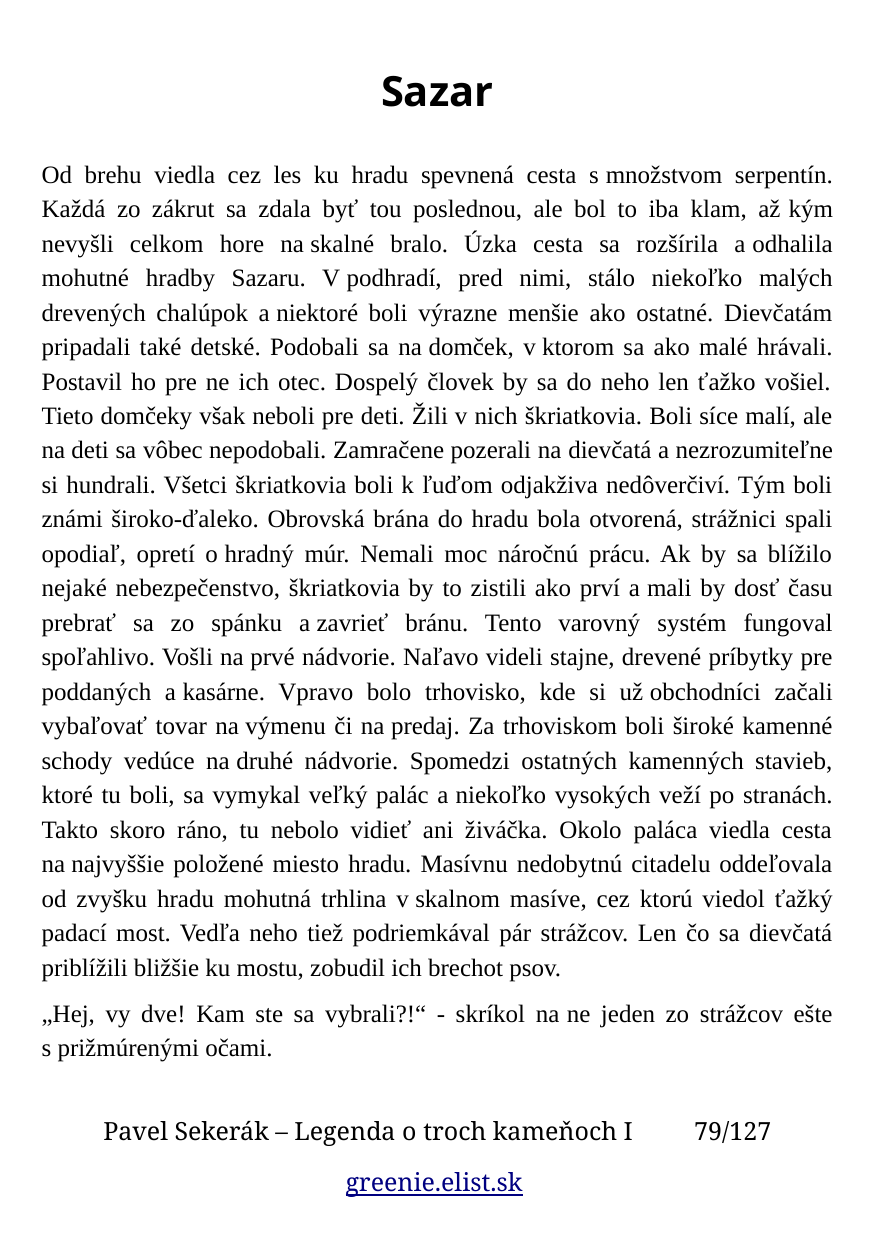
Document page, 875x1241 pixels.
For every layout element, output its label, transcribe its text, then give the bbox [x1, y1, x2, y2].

subtitle Sazar [41, 62, 833, 119]
text Od brehu viedla cez les ku hradu spevnená cesta s množstvom serpentín. Každá zo zákrut sa zdala byť tou poslednou, ale bol to iba klam, až kým nevyšli celkom hore na skalné bralo. Úzka cesta sa rozšírila a odhalila mohutné hradby Sazaru. V podhradí, pred nimi, stálo niekoľko malých drevených chalúpok a niektoré boli výrazne menšie ako ostatné. Dievčatám pripadali také detské. Podobali sa na domček, v ktorom sa ako malé hrávali. Postavil ho pre ne ich otec. Dospelý človek by sa do neho len ťažko vošiel. Tieto domčeky však neboli pre deti. Žili v nich škriatkovia. Boli síce malí, ale na deti sa vôbec nepodobali. Zamračene pozerali na dievčatá a nezrozumiteľne si hundrali. Všetci škriatkovia boli k ľuďom odjakživa nedôverčiví. Tým boli známi široko-ďaleko. Obrovská brána do hradu bola otvorená, strážnici spali opodiaľ, opretí o hradný múr. Nemali moc náročnú prácu. Ak by sa blížilo nejaké nebezpečenstvo, škriatkovia by to zistili ako prví a mali by dosť času prebrať sa zo spánku a zavrieť bránu. Tento varovný systém fungoval spoľahlivo. Vošli na prvé nádvorie. Naľavo videli stajne, drevené príbytky pre poddaných a kasárne. Vpravo bolo trhovisko, kde si už obchodníci začali vybaľovať tovar na výmenu či na predaj. Za trhoviskom boli široké kamenné schody vedúce na druhé nádvorie. Spomedzi ostatných kamenných stavieb, ktoré tu boli, sa vymykal veľký palác a niekoľko vysokých veží po stranách. Takto skoro ráno, tu nebolo vidieť ani živáčka. Okolo paláca viedla cesta na najvyššie položené miesto hradu. Masívnu nedobytnú citadelu oddeľovala od zvyšku hradu mohutná trhlina v skalnom masíve, cez ktorú viedol ťažký padací most. Vedľa neho tiež podriemkával pár strážcov. Len čo sa dievčatá priblížili bližšie ku mostu, zobudil ich brechot psov. [41, 160, 833, 982]
text „Hej, vy dve! Kam ste sa vybrali?!“ - skríkol na ne jeden zo strážcov ešte s prižmúrenými očami. [41, 999, 833, 1062]
